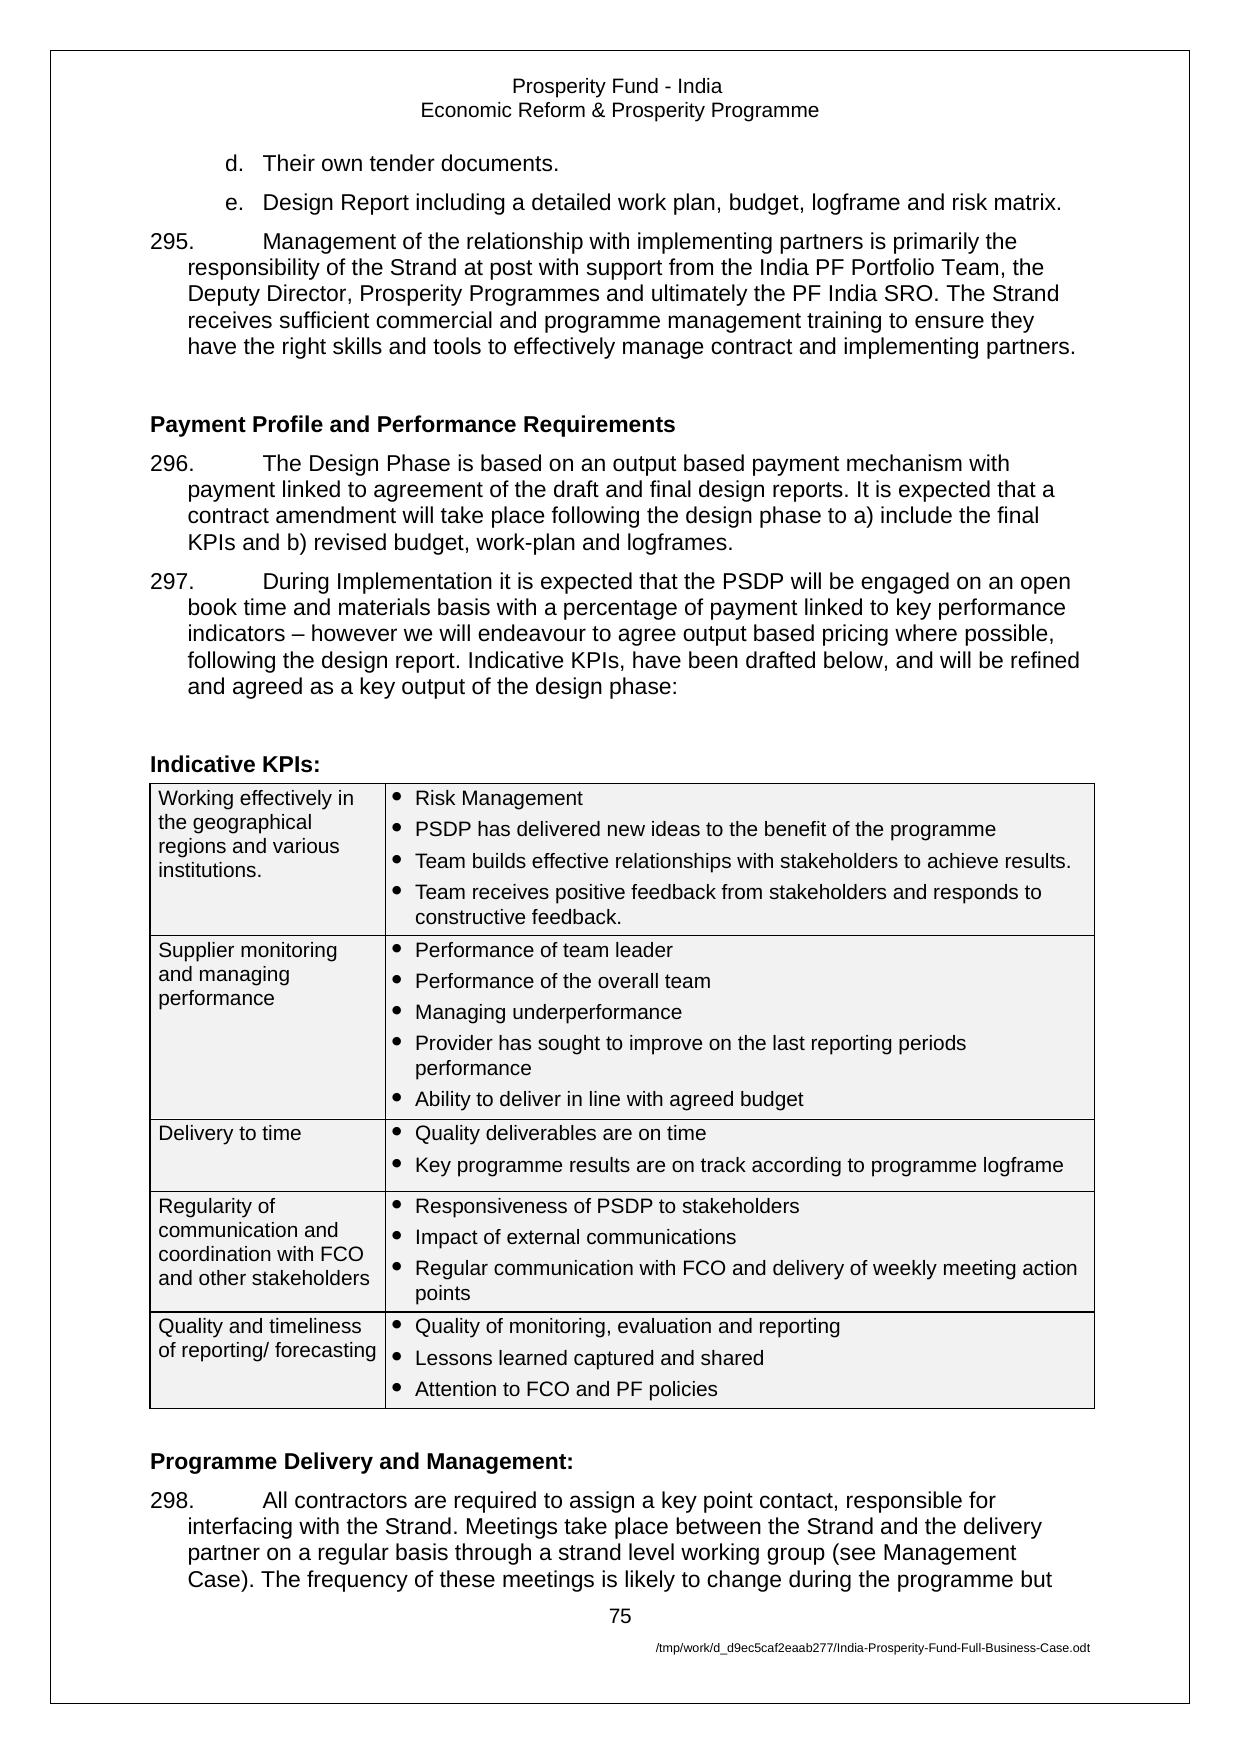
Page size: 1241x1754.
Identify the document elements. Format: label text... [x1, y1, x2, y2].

list During Implementation it is expected that the PSDP will be engaged on an open book time and materials basis with a percentage of payment linked to key performance indicators – however we will endeavour to agree output based pricing where possible, following the design report. Indicative KPIs, have been drafted below, and will be refined and agreed as a key output of the design phase: [150, 568, 1090, 699]
table_cell Quality and timeliness of reporting/ forecasting [151, 1313, 385, 1408]
list Design Report including a detailed work plan, budget, logframe and risk matrix. [225, 189, 1090, 215]
table_cell Performance of team leader Performance of the overall team Managing underperformance Provider has sought to improve on the last reporting periods performance Ability to deliver in line with agreed budget [386, 936, 1094, 1118]
text Indicative KPIs: [150, 751, 1090, 777]
table_cell Delivery to time [151, 1120, 385, 1191]
table_cell Responsiveness of PSDP to stakeholders Impact of external communications Regular communication with FCO and delivery of weekly meeting action points [386, 1192, 1094, 1311]
text Payment Profile and Performance Requirements [150, 411, 1090, 437]
table_cell Quality of monitoring, evaluation and reporting Lessons learned captured and shared Attention to FCO and PF policies [386, 1313, 1094, 1408]
list Management of the relationship with implementing partners is primarily the responsibility of the Strand at post with support from the India PF Portfolio Team, the Deputy Director, Prosperity Programmes and ultimately the PF India SRO. The Strand receives sufficient commercial and programme management training to ensure they have the right skills and tools to effectively manage contract and implementing partners. [150, 228, 1090, 359]
text Programme Delivery and Management: [150, 1448, 1090, 1474]
table_header Risk Management PSDP has delivered new ideas to the benefit of the programme Team builds effective relationships with stakeholders to achieve results. Team receives positive feedback from stakeholders and responds to constructive feedback. [386, 784, 1094, 935]
list The Design Phase is based on an output based payment mechanism with payment linked to agreement of the draft and final design reports. It is expected that a contract amendment will take place following the design phase to a) include the final KPIs and b) revised budget, work-plan and logframes. [150, 450, 1090, 555]
list All contractors are required to assign a key point contact, responsible for interfacing with the Strand. Meetings take place between the Strand and the delivery partner on a regular basis through a strand level working group (see Management Case). The frequency of these meetings is likely to change during the programme but [150, 1487, 1090, 1592]
list Their own tender documents. [225, 150, 1090, 176]
table_cell Regularity of communication and coordination with FCO and other stakeholders [151, 1192, 385, 1311]
table_header Working effectively in the geographical regions and various institutions. [151, 784, 385, 935]
table_cell Supplier monitoring and managing performance [151, 936, 385, 1118]
table_cell Quality deliverables are on time Key programme results are on track according to programme logframe [386, 1120, 1094, 1191]
